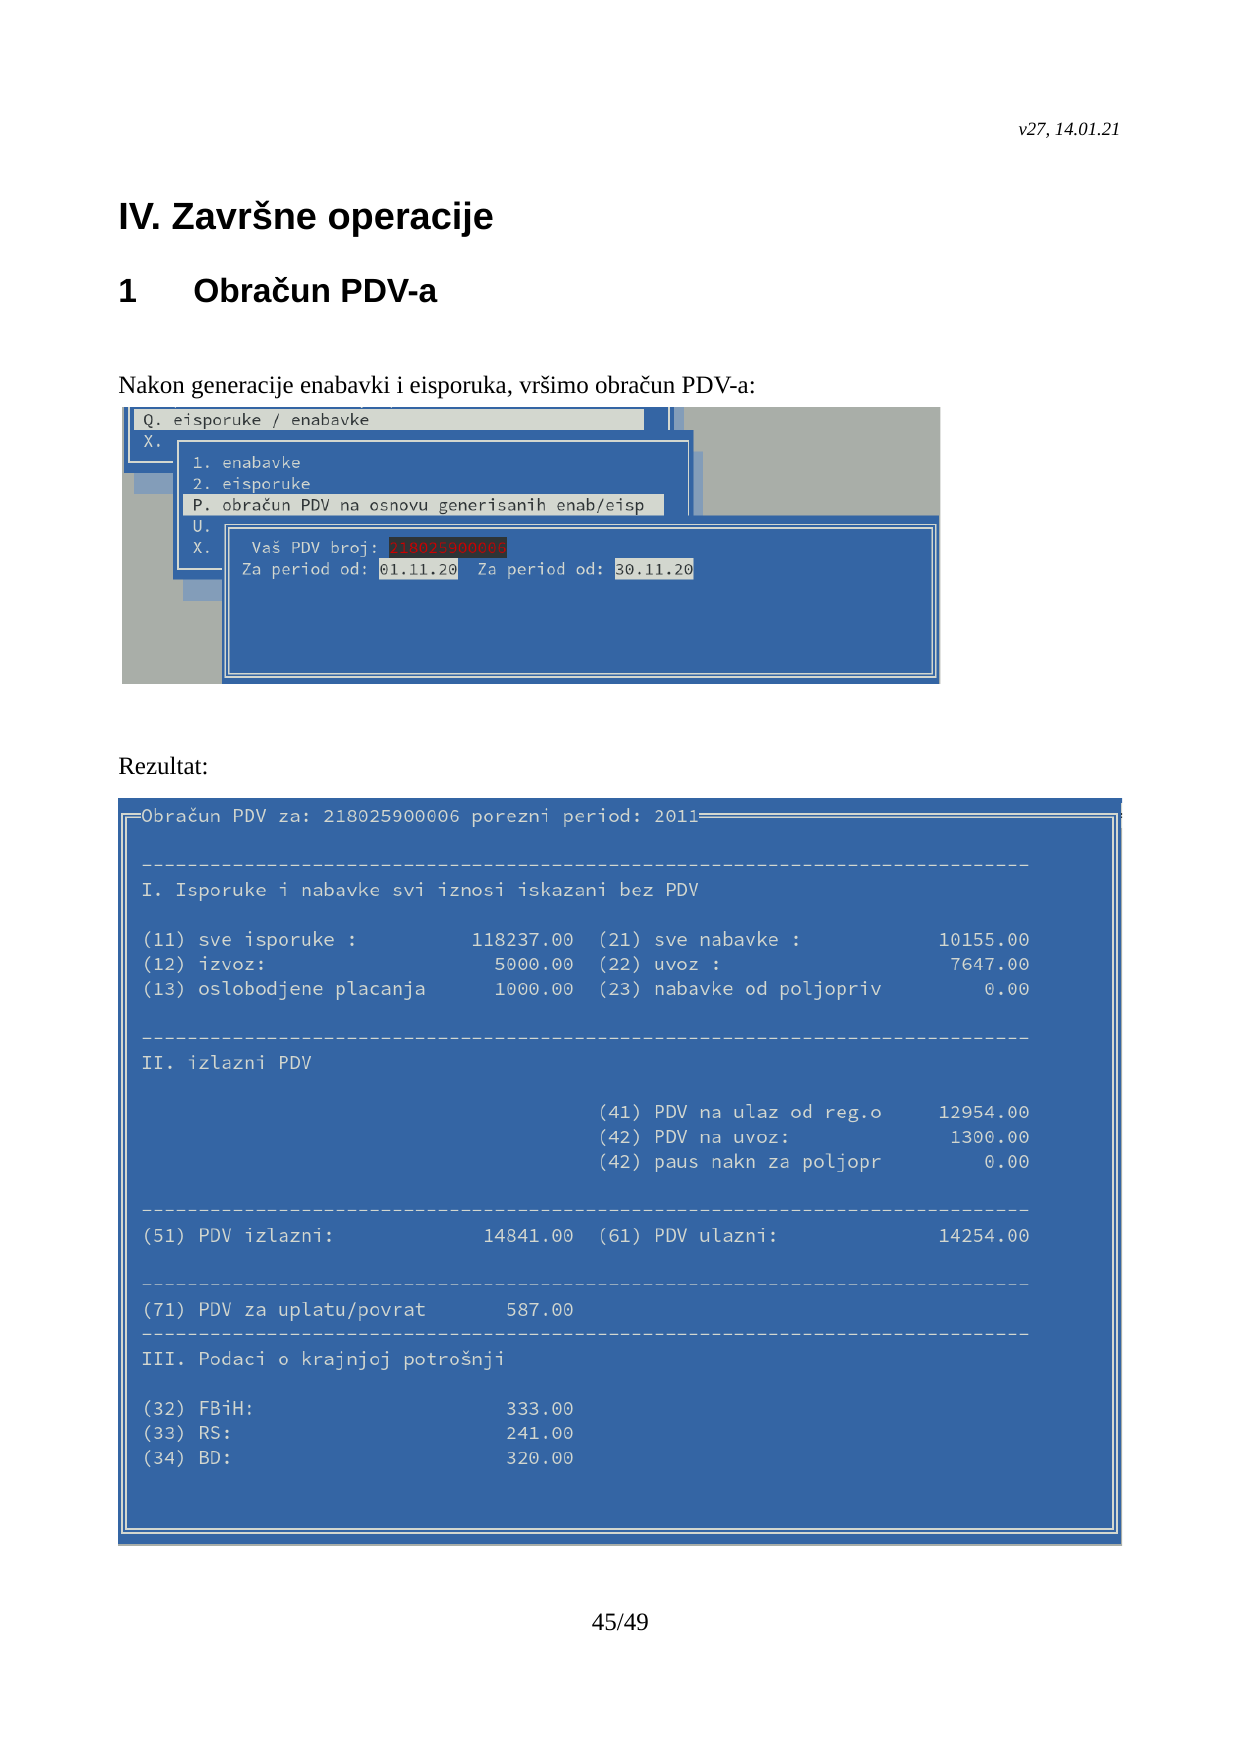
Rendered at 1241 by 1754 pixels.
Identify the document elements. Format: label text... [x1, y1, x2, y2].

subtitle Obračun PDV-a [118, 271, 1122, 310]
picture [118, 798, 1123, 1546]
subtitle IV. Završne operacije [118, 194, 1122, 238]
subtitle Nakon generacije enabavki i eisporuka, vršimo obračun PDV-a: [118, 370, 1122, 399]
picture [122, 407, 941, 684]
subtitle Rezultat: [118, 751, 1122, 779]
